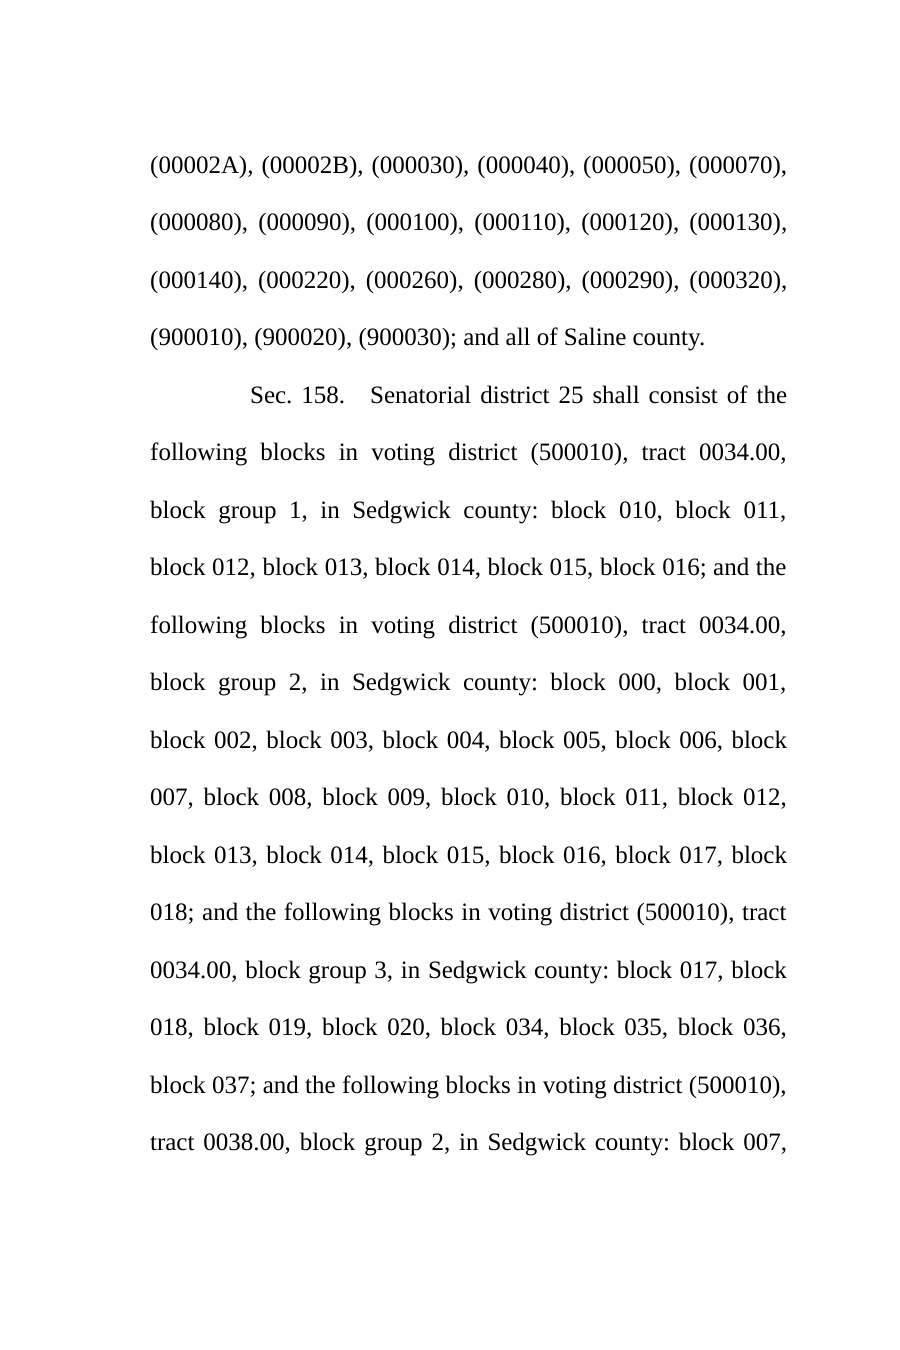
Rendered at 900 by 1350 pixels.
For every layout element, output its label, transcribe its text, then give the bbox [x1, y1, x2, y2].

text (00002A), (00002B), (000030), (000040), (000050), (000070), (000080), (000090), (000100), (000110), (000120), (000130), (000140), (000220), (000260), (000280), (000290), (000320), (900010), (900020), (900030); and all of Saline county. [150, 150, 787, 351]
text Sec. 158. Senatorial district 25 shall consist of the following blocks in voting district (500010), tract 0034.00, block group 1, in Sedgwick county: block 010, block 011, block 012, block 013, block 014, block 015, block 016; and the following blocks in voting district (500010), tract 0034.00, block group 2, in Sedgwick county: block 000, block 001, block 002, block 003, block 004, block 005, block 006, block 007, block 008, block 009, block 010, block 011, block 012, block 013, block 014, block 015, block 016, block 017, block 018; and the following blocks in voting district (500010), tract 0034.00, block group 3, in Sedgwick county: block 017, block 018, block 019, block 020, block 034, block 035, block 036, block 037; and the following blocks in voting district (500010), tract 0038.00, block group 2, in Sedgwick county: block 007, [150, 380, 787, 1156]
